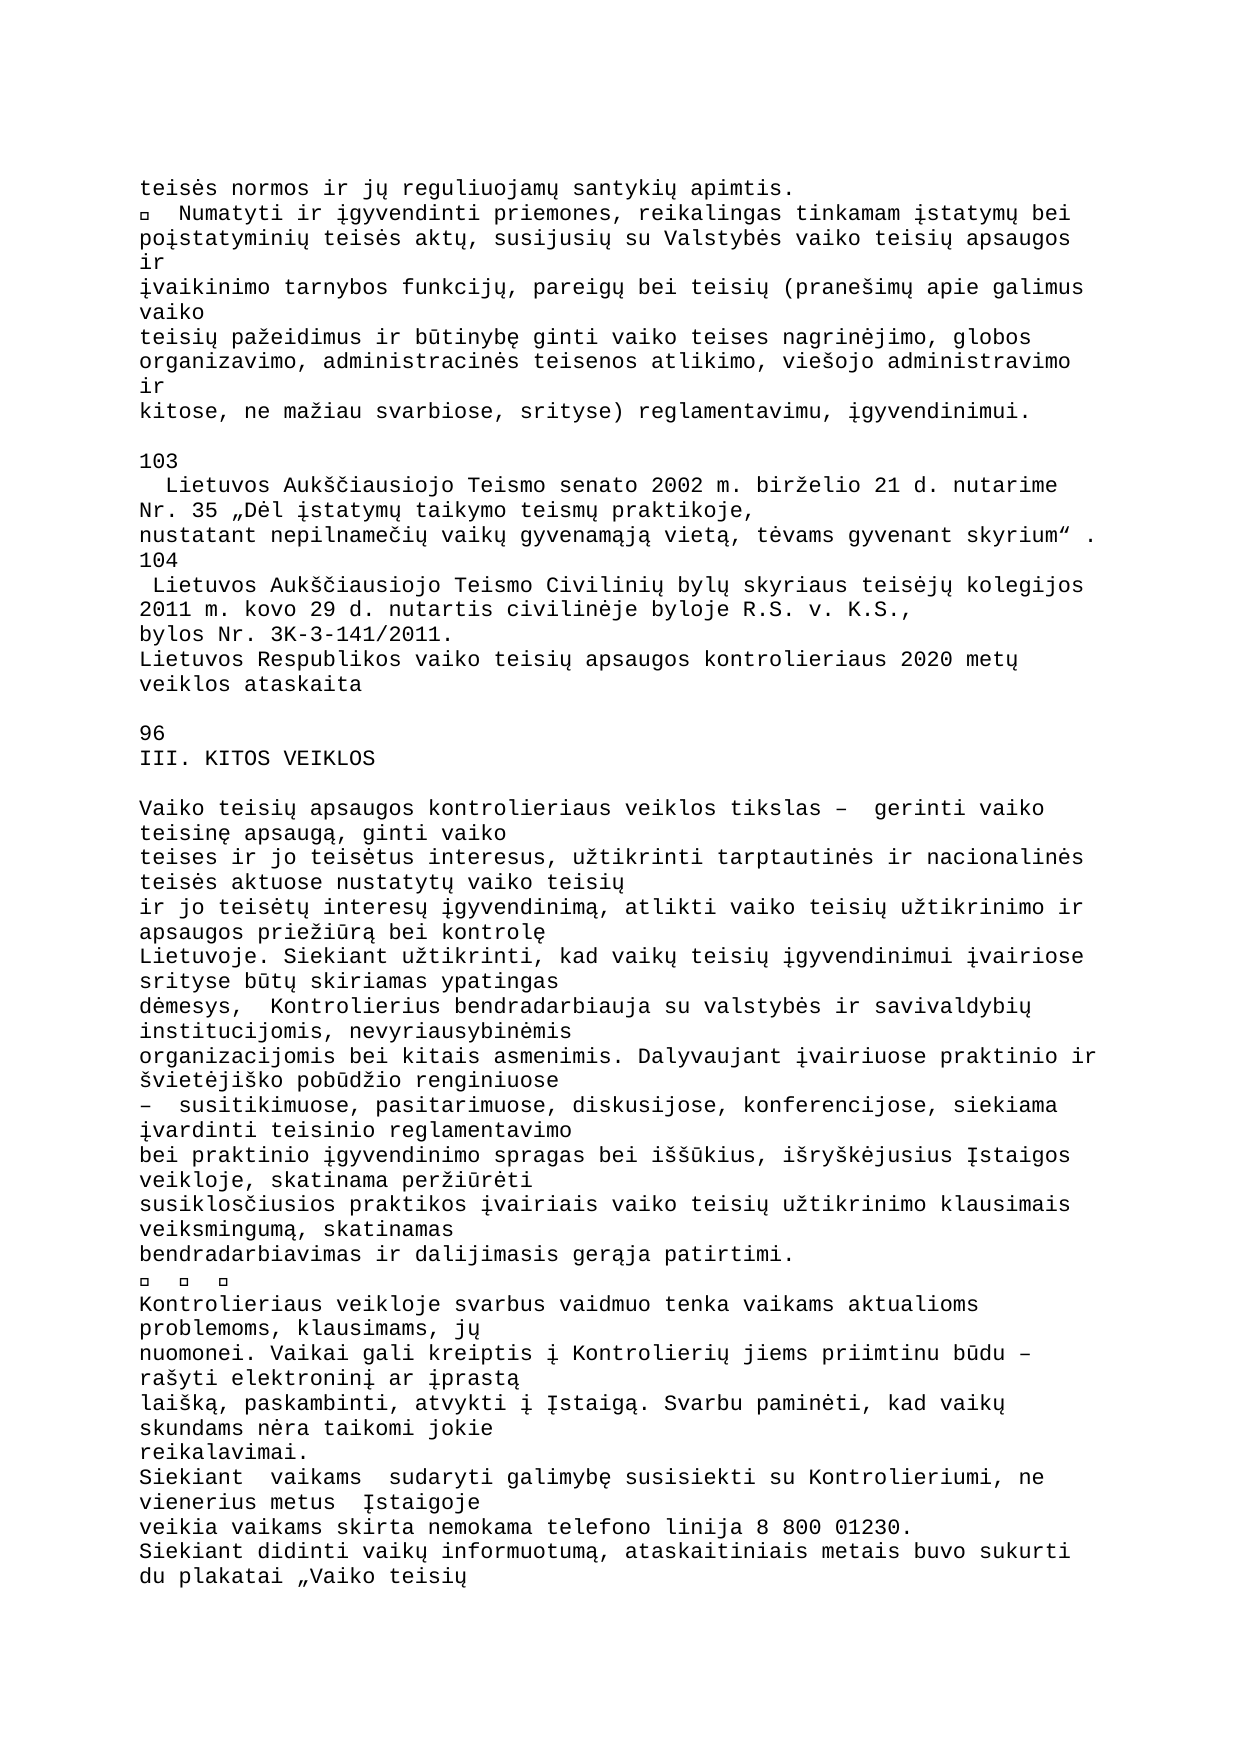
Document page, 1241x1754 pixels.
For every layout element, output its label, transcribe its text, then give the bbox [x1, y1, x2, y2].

text Lietuvos Aukščiausiojo Teismo Civilinių bylų skyriaus teisėjų kolegijos 2011 m. kovo 29 d. nutartis civilinėje byloje R.S. v. K.S., [139, 574, 1101, 623]
text 96 [139, 723, 1101, 747]
text teisių pažeidimus ir būtinybę ginti vaiko teises nagrinėjimo, globos [139, 326, 1101, 351]
text 104 [139, 549, 1101, 574]
text susiklosčiusios praktikos įvairiais vaiko teisių užtikrinimo klausimais veiksmingumą, skatinamas [139, 1194, 1101, 1243]
text Lietuvoje. Siekiant užtikrinti, kad vaikų teisių įgyvendinimui įvairiose srityse būtų skiriamas ypatingas [139, 946, 1101, 995]
text teisės normos ir jų reguliuojamų santykių apimtis. [139, 177, 1101, 202]
text III. KITOS VEIKLOS [139, 747, 1101, 772]
text dėmesys, Kontrolierius bendradarbiauja su valstybės ir savivaldybių institucijomis, nevyriausybinėmis [139, 995, 1101, 1045]
text Siekiant vaikams sudaryti galimybę susisiekti su Kontrolieriumi, ne vienerius metus Įstaigoje [139, 1466, 1101, 1516]
text 103 [139, 450, 1101, 475]
text nuomonei. Vaikai gali kreiptis į Kontrolierių jiems priimtinu būdu – rašyti elektroninį ar įprastą [139, 1342, 1101, 1392]
text įvaikinimo tarnybos funkcijų, pareigų bei teisių (pranešimų apie galimus vaiko [139, 276, 1101, 326]
text bei praktinio įgyvendinimo spragas bei iššūkius, išryškėjusius Įstaigos veikloje, skatinama peržiūrėti [139, 1144, 1101, 1194]
text kitose, ne mažiau svarbiose, srityse) reglamentavimu, įgyvendinimui. [139, 400, 1101, 425]
text teises ir jo teisėtus interesus, užtikrinti tarptautinės ir nacionalinės teisės aktuose nustatytų vaiko teisių [139, 847, 1101, 896]
text veikia vaikams skirta nemokama telefono linija 8 800 01230. [139, 1516, 1101, 1541]
text organizacijomis bei kitais asmenimis. Dalyvaujant įvairiuose praktinio ir švietėjiško pobūdžio renginiuose [139, 1045, 1101, 1094]
text    [139, 1268, 1101, 1293]
text laišką, paskambinti, atvykti į Įstaigą. Svarbu paminėti, kad vaikų skundams nėra taikomi jokie [139, 1392, 1101, 1442]
text Vaiko teisių apsaugos kontrolieriaus veiklos tikslas – gerinti vaiko teisinę apsaugą, ginti vaiko [139, 797, 1101, 847]
text  Numatyti ir įgyvendinti priemones, reikalingas tinkamam įstatymų bei [139, 202, 1101, 227]
text Lietuvos Aukščiausiojo Teismo senato 2002 m. birželio 21 d. nutarime Nr. 35 „Dėl įstatymų taikymo teismų praktikoje, [139, 475, 1101, 524]
text reikalavimai. [139, 1442, 1101, 1466]
text poįstatyminių teisės aktų, susijusių su Valstybės vaiko teisių apsaugos ir [139, 227, 1101, 276]
text – susitikimuose, pasitarimuose, diskusijose, konferencijose, siekiama įvardinti teisinio reglamentavimo [139, 1094, 1101, 1144]
text bendradarbiavimas ir dalijimasis gerąja patirtimi. [139, 1243, 1101, 1268]
text organizavimo, administracinės teisenos atlikimo, viešojo administravimo ir [139, 351, 1101, 400]
text Kontrolieriaus veikloje svarbus vaidmuo tenka vaikams aktualioms problemoms, klausimams, jų [139, 1293, 1101, 1342]
text Lietuvos Respublikos vaiko teisių apsaugos kontrolieriaus 2020 metų veiklos ataskaita [139, 648, 1101, 698]
text Siekiant didinti vaikų informuotumą, ataskaitiniais metais buvo sukurti du plakatai „Vaiko teisių [139, 1541, 1101, 1590]
text ir jo teisėtų interesų įgyvendinimą, atlikti vaiko teisių užtikrinimo ir apsaugos priežiūrą bei kontrolę [139, 896, 1101, 946]
text bylos Nr. 3K-3-141/2011. [139, 623, 1101, 648]
text nustatant nepilnamečių vaikų gyvenamąją vietą, tėvams gyvenant skyrium“ . [139, 524, 1101, 549]
